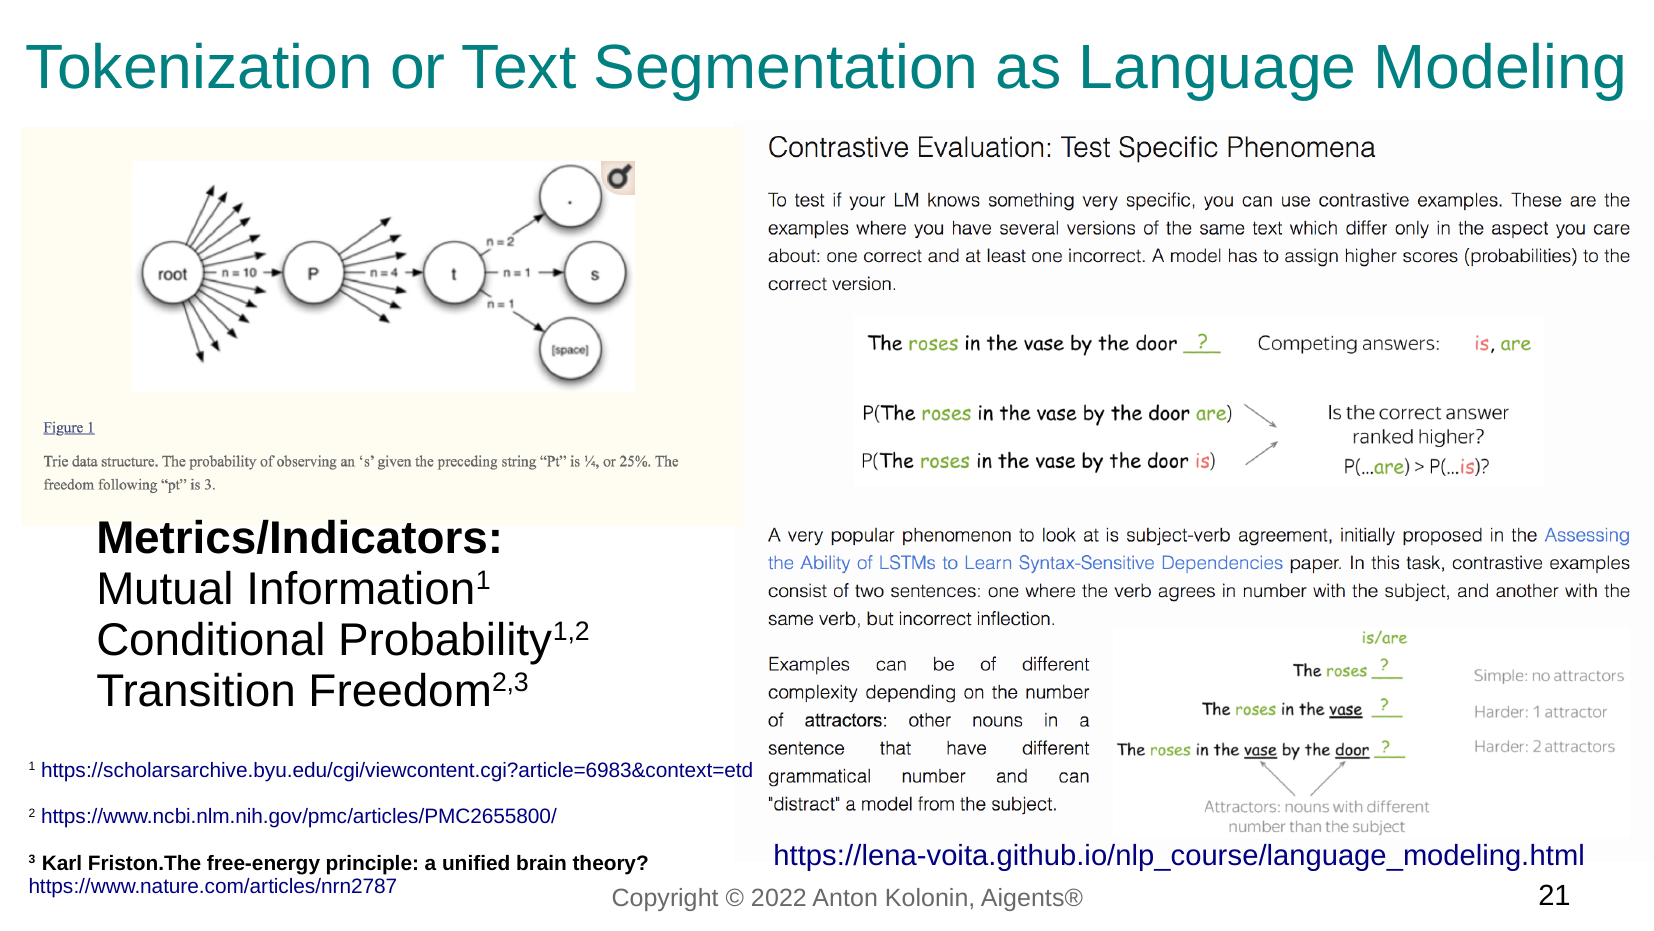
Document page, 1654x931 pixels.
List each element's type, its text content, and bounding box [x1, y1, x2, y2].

text_box https://lena-voita.github.io/nlp_course/language_modeling.html [794, 831, 1601, 880]
text_box 1 https://scholarsarchive.byu.edu/cgi/viewcontent.cgi?article=6983&context=etd 2 https://www.ncbi.nlm.nih.gov/pmc/articles/PMC2655800/ 3 Karl Friston.The free-energy principle: a unified brain theory? https://www.nature.com/articles/nrn2787 [13, 751, 794, 906]
picture [21, 121, 1654, 862]
text_box Tokenization or Text Segmentation as Language Modeling [0, 0, 1630, 135]
text_box Metrics/Indicators: Mutual Information1 Conditional Probability1,2 Transition Freedom2,3 [81, 504, 605, 749]
